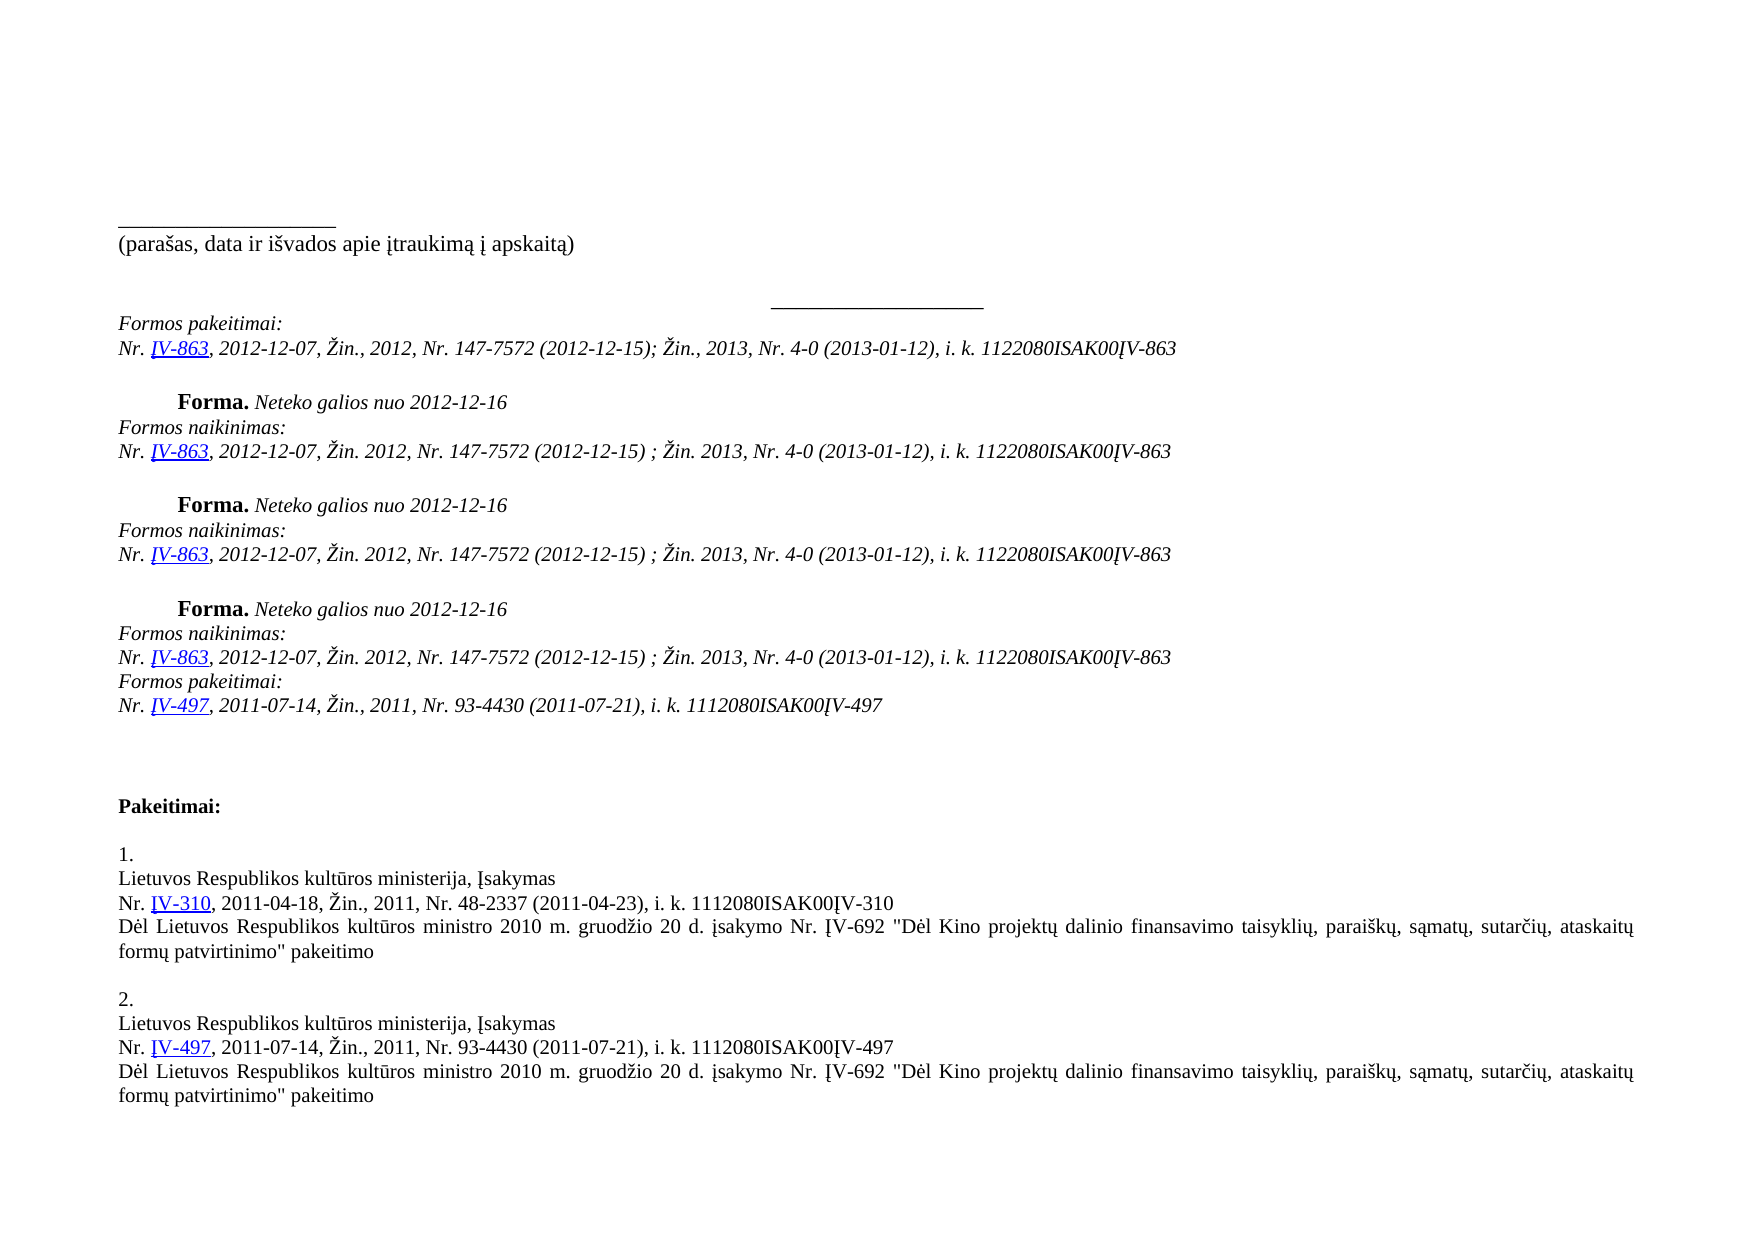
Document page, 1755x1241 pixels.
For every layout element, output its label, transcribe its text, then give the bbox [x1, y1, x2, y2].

text Nr. ĮV-497, 2011-07-14, Žin., 2011, Nr. 93-4430 (2011-07-21), i. k. 1112080ISAK00ĮV-497 [118, 1035, 1636, 1059]
text Dėl Lietuvos Respublikos kultūros ministro 2010 m. gruodžio 20 d. įsakymo Nr. ĮV-692 "Dėl Kino projektų dalinio finansavimo taisyklių, paraiškų, sąmatų, sutarčių, ataskaitų formų patvirtinimo" pakeitimo [118, 914, 1636, 963]
text Nr. ĮV-497, 2011-07-14, Žin., 2011, Nr. 93-4430 (2011-07-21), i. k. 1112080ISAK00ĮV-497 [118, 693, 1636, 717]
text ___________________ [118, 203, 1636, 230]
text Forma. Neteko galios nuo 2012-12-16 [118, 491, 1636, 518]
text Formos naikinimas: [118, 621, 1636, 645]
text Nr. ĮV-863, 2012-12-07, Žin., 2012, Nr. 147-7572 (2012-12-15); Žin., 2013, Nr. 4-0 (2013-01-12), i. k. 1122080ISAK00ĮV-863 [118, 335, 1636, 359]
text _________________ [118, 283, 1636, 311]
text Dėl Lietuvos Respublikos kultūros ministro 2010 m. gruodžio 20 d. įsakymo Nr. ĮV-692 "Dėl Kino projektų dalinio finansavimo taisyklių, paraiškų, sąmatų, sutarčių, ataskaitų formų patvirtinimo" pakeitimo [118, 1059, 1636, 1107]
text Lietuvos Respublikos kultūros ministerija, Įsakymas [118, 1011, 1636, 1035]
text Nr. ĮV-863, 2012-12-07, Žin. 2012, Nr. 147-7572 (2012-12-15) ; Žin. 2013, Nr. 4-0 (2013-01-12), i. k. 1122080ISAK00ĮV-863 [118, 645, 1636, 669]
text Formos naikinimas: [118, 414, 1636, 439]
text Formos pakeitimai: [118, 311, 1636, 335]
text Pakeitimai: [118, 794, 1636, 818]
text 2. [118, 987, 1636, 1011]
text Formos naikinimas: [118, 518, 1636, 542]
text Nr. ĮV-863, 2012-12-07, Žin. 2012, Nr. 147-7572 (2012-12-15) ; Žin. 2013, Nr. 4-0 (2013-01-12), i. k. 1122080ISAK00ĮV-863 [118, 542, 1636, 566]
text Nr. ĮV-863, 2012-12-07, Žin. 2012, Nr. 147-7572 (2012-12-15) ; Žin. 2013, Nr. 4-0 (2013-01-12), i. k. 1122080ISAK00ĮV-863 [118, 439, 1636, 463]
text Forma. Neteko galios nuo 2012-12-16 [118, 388, 1636, 414]
text (parašas, data ir išvados apie įtraukimą į apskaitą) [118, 230, 1636, 256]
text Forma. Neteko galios nuo 2012-12-16 [118, 595, 1636, 621]
text Lietuvos Respublikos kultūros ministerija, Įsakymas [118, 866, 1636, 890]
text Formos pakeitimai: [118, 669, 1636, 693]
text 1. [118, 842, 1636, 866]
text Nr. ĮV-310, 2011-04-18, Žin., 2011, Nr. 48-2337 (2011-04-23), i. k. 1112080ISAK00ĮV-310 [118, 890, 1636, 914]
